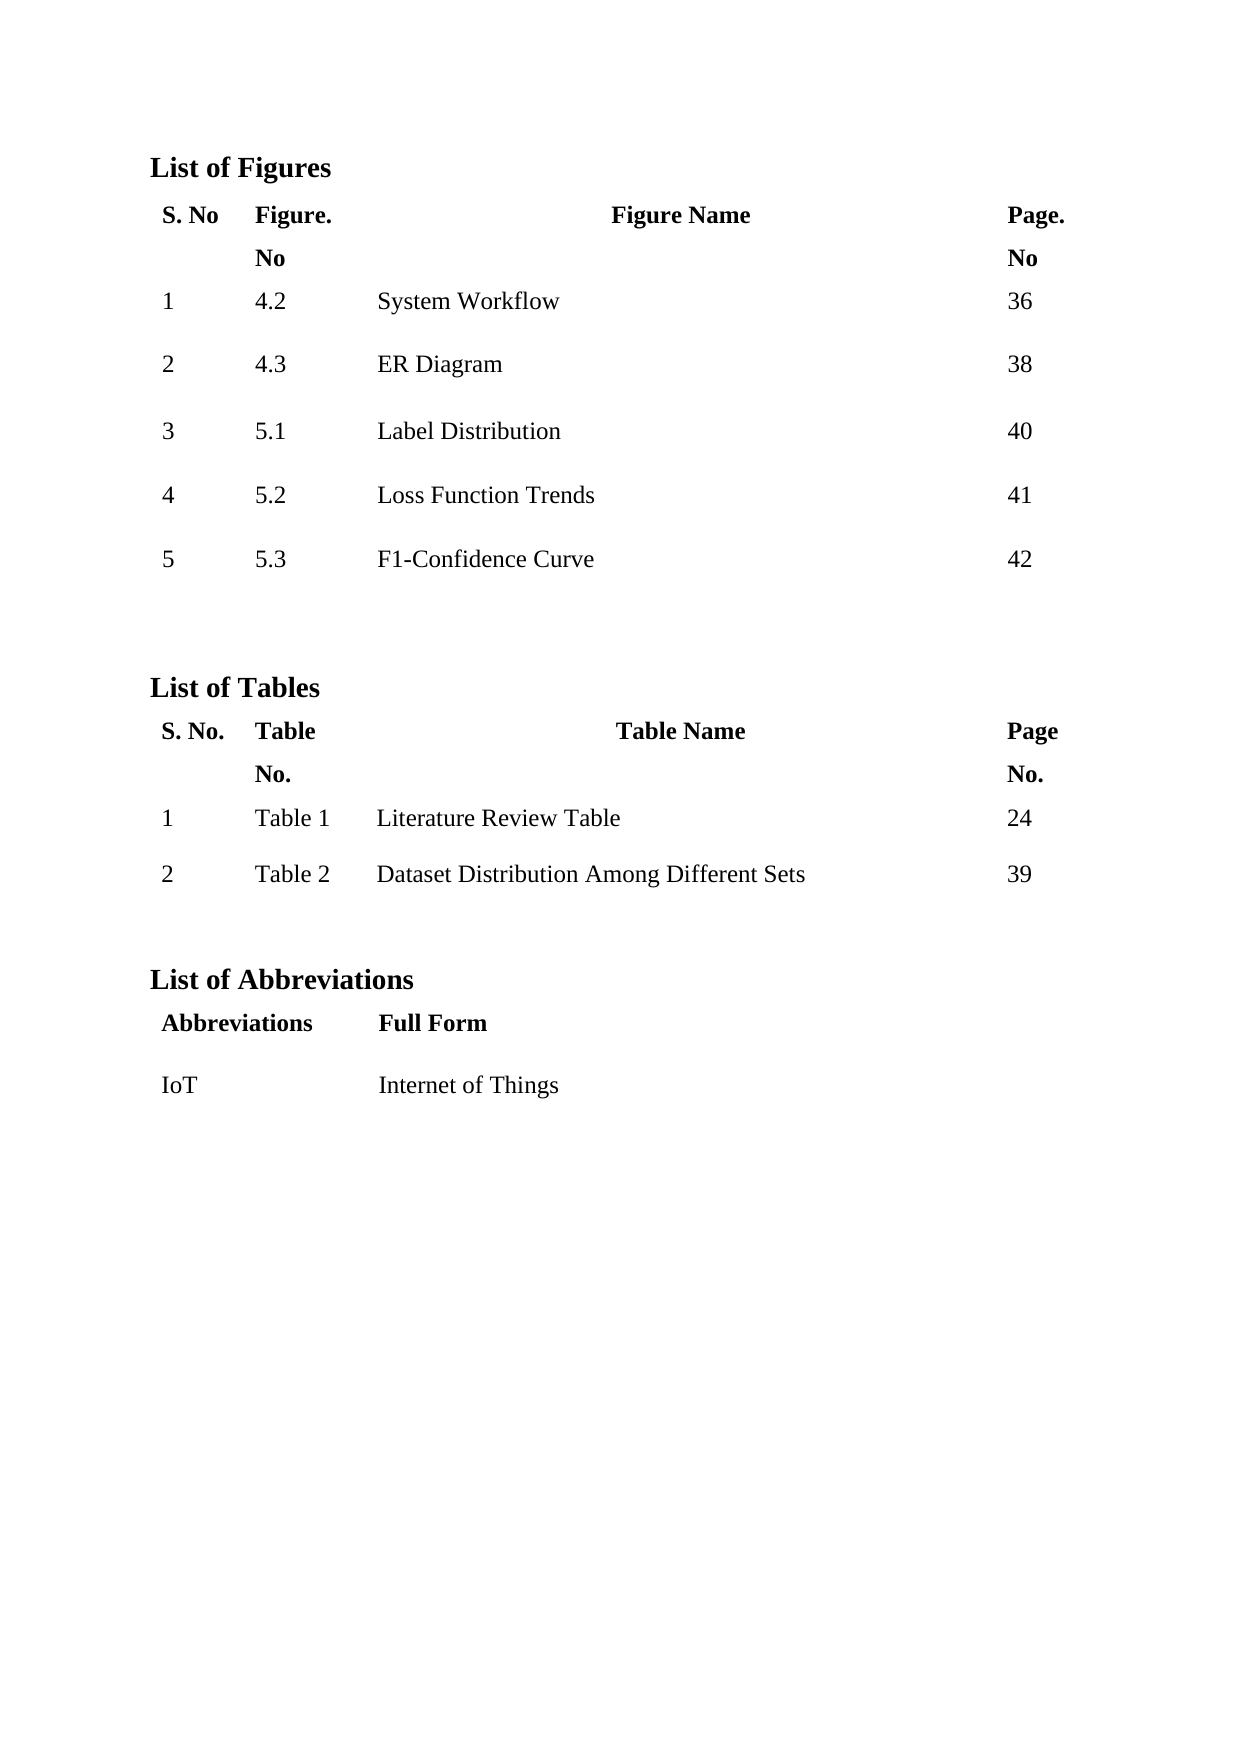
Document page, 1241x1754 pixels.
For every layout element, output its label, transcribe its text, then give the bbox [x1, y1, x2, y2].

text List of Tables [150, 670, 1091, 704]
table_header S. No [151, 200, 244, 286]
table_cell 4.2 [244, 286, 366, 349]
table_cell 40 [996, 416, 1089, 480]
table_header Page No. [996, 716, 1089, 803]
table_cell 4 [151, 480, 244, 544]
table_cell Dataset Distribution Among Different Sets [365, 860, 996, 916]
table_cell 41 [996, 480, 1089, 544]
table_cell 36 [996, 286, 1089, 349]
table_header Page. No [996, 200, 1089, 286]
table_cell [367, 1126, 1087, 1181]
table_cell 2 [150, 860, 243, 916]
table_cell System Workflow [366, 286, 996, 349]
table_cell F1-Confidence Curve [366, 544, 996, 608]
table_header Table No. [243, 716, 365, 803]
table_cell 5.1 [244, 416, 366, 480]
table_cell Table 2 [243, 860, 365, 916]
text List of Abbreviations [150, 962, 1091, 995]
table_header Figure Name [366, 200, 996, 286]
table_cell 42 [996, 544, 1089, 608]
table_cell Table 1 [243, 803, 365, 859]
table_cell Internet of Things [367, 1070, 1087, 1126]
table_header Figure. No [244, 200, 366, 286]
table_cell 24 [996, 803, 1089, 859]
table_cell 39 [996, 860, 1089, 916]
table_cell [150, 1126, 367, 1181]
table_cell 4.3 [244, 349, 366, 416]
table_cell 2 [151, 349, 244, 416]
table_cell 5.2 [244, 480, 366, 544]
table_cell 5.3 [244, 544, 366, 608]
table_cell 3 [151, 416, 244, 480]
table_header Table Name [365, 716, 996, 803]
table_cell 1 [150, 803, 243, 859]
table_cell ER Diagram [366, 349, 996, 416]
table_cell IoT [150, 1070, 367, 1126]
table_cell 1 [151, 286, 244, 349]
text List of Figures [150, 150, 1091, 183]
table_header S. No. [150, 716, 243, 803]
table_cell 5 [151, 544, 244, 608]
table_header Abbreviations [150, 1008, 367, 1070]
table_cell 38 [996, 349, 1089, 416]
table_cell Loss Function Trends [366, 480, 996, 544]
table_header Full Form [367, 1008, 1087, 1070]
table_cell Literature Review Table [365, 803, 996, 859]
table_cell Label Distribution [366, 416, 996, 480]
